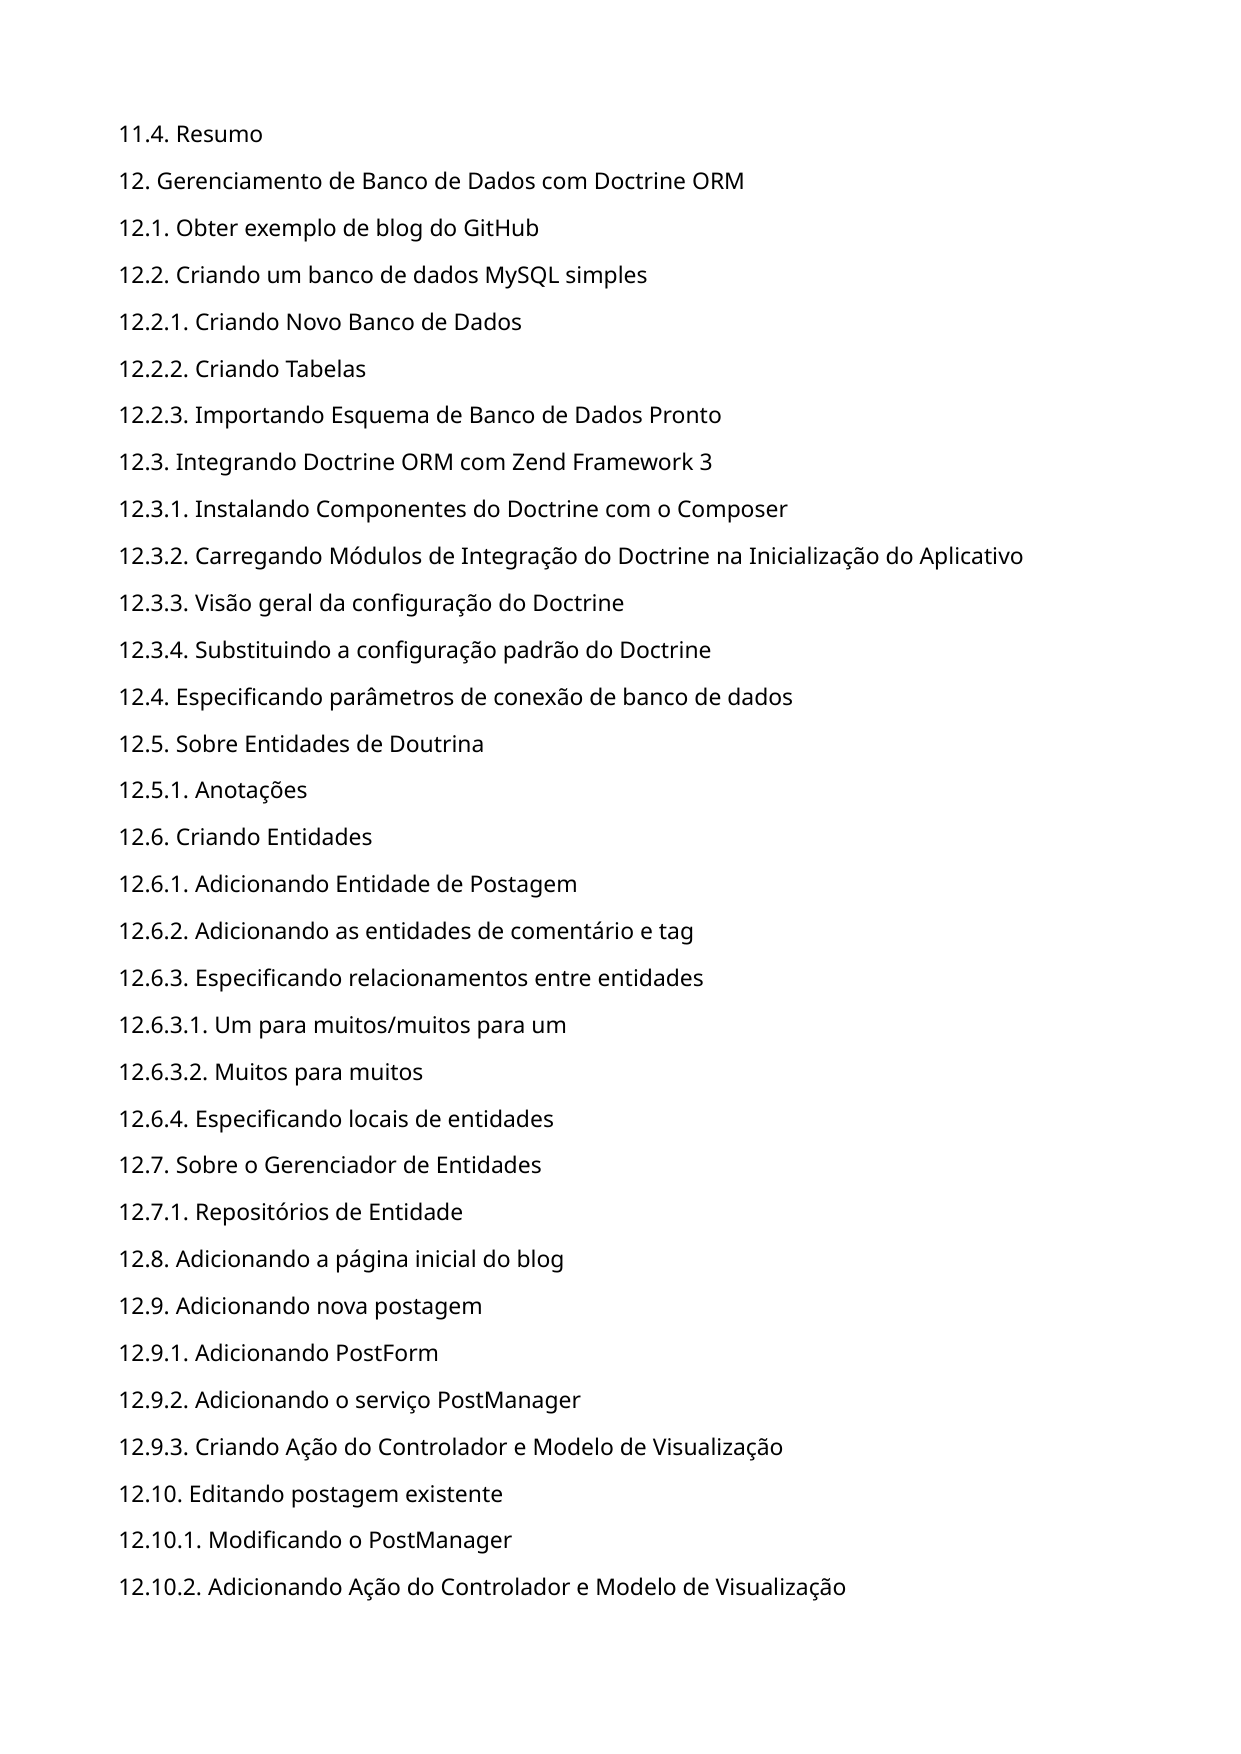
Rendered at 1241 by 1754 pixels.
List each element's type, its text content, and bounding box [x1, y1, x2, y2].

text 12.6.3.2. Muitos para muitos [118, 1056, 1122, 1087]
text 12.2. Criando um banco de dados MySQL simples [118, 259, 1122, 290]
text 12.2.2. Criando Tabelas [118, 352, 1122, 384]
text 12.10.2. Adicionando Ação do Controlador e Modelo de Visualização [118, 1571, 1122, 1602]
text 12.3.2. Carregando Módulos de Integração do Doctrine na Inicialização do Aplicativo [118, 540, 1122, 571]
text 12.3.1. Instalando Componentes do Doctrine com o Composer [118, 493, 1122, 524]
text 12.3. Integrando Doctrine ORM com Zend Framework 3 [118, 446, 1122, 477]
text 12.9.2. Adicionando o serviço PostManager [118, 1384, 1122, 1415]
text 12.4. Especificando parâmetros de conexão de banco de dados [118, 681, 1122, 712]
text 12.5.1. Anotações [118, 774, 1122, 806]
text 12. Gerenciamento de Banco de Dados com Doctrine ORM [118, 165, 1122, 196]
text 12.9. Adicionando nova postagem [118, 1290, 1122, 1321]
text 12.7.1. Repositórios de Entidade [118, 1196, 1122, 1227]
text 12.6.3. Especificando relacionamentos entre entidades [118, 962, 1122, 993]
text 12.10. Editando postagem existente [118, 1477, 1122, 1509]
text 12.3.3. Visão geral da configuração do Doctrine [118, 587, 1122, 618]
text 12.2.3. Importando Esquema de Banco de Dados Pronto [118, 399, 1122, 431]
text 12.10.1. Modificando o PostManager [118, 1524, 1122, 1556]
text 12.7. Sobre o Gerenciador de Entidades [118, 1149, 1122, 1181]
text 12.8. Adicionando a página inicial do blog [118, 1243, 1122, 1274]
text 12.6.3.1. Um para muitos/muitos para um [118, 1009, 1122, 1040]
text 12.6. Criando Entidades [118, 821, 1122, 852]
text 12.1. Obter exemplo de blog do GitHub [118, 212, 1122, 243]
text 12.9.3. Criando Ação do Controlador e Modelo de Visualização [118, 1431, 1122, 1462]
text 12.5. Sobre Entidades de Doutrina [118, 727, 1122, 759]
text 12.9.1. Adicionando PostForm [118, 1337, 1122, 1368]
text 12.6.4. Especificando locais de entidades [118, 1102, 1122, 1134]
text 11.4. Resumo [118, 118, 1122, 149]
text 12.6.2. Adicionando as entidades de comentário e tag [118, 915, 1122, 946]
text 12.3.4. Substituindo a configuração padrão do Doctrine [118, 634, 1122, 665]
text 12.6.1. Adicionando Entidade de Postagem [118, 868, 1122, 899]
text 12.2.1. Criando Novo Banco de Dados [118, 306, 1122, 337]
